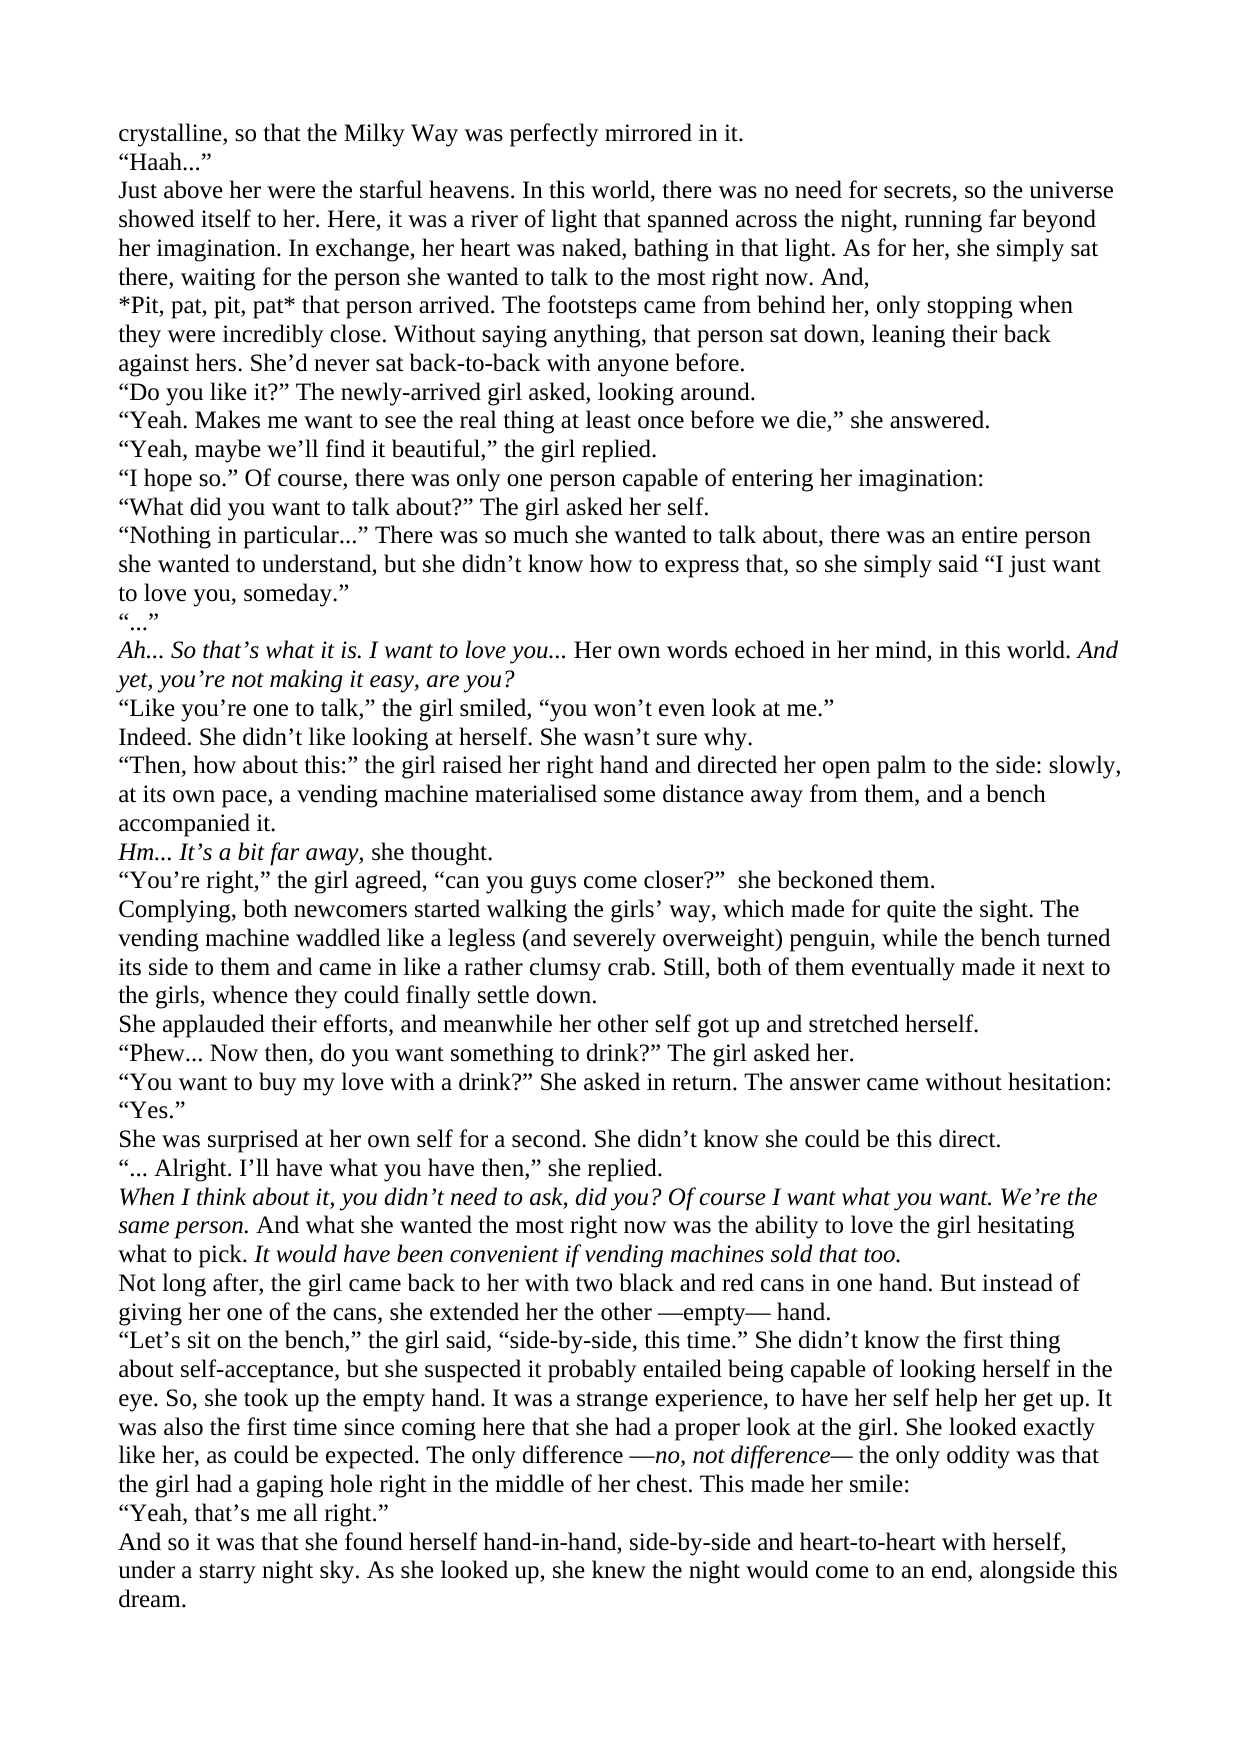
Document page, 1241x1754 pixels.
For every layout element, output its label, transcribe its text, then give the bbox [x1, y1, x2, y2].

text Ah... So that’s what it is. I want to love you... Her own words echoed in her mind, in this world. And yet, you’re not making it easy, are you? [118, 636, 1122, 693]
text When I think about it, you didn’t need to ask, did you? Of course I want what you want. We’re the same person. And what she wanted the most right now was the ability to love the girl hesitating what to pick. It would have been convenient if vending machines sold that too. [118, 1182, 1122, 1268]
text “Yeah, maybe we’ll find it beautiful,” the girl replied. [118, 434, 1122, 463]
text “Then, how about this:” the girl raised her right hand and directed her open palm to the side: slowly, at its own pace, a vending machine materialised some distance away from them, and a bench accompanied it. [118, 751, 1122, 837]
text *Pit, pat, pit, pat* that person arrived. The footsteps came from behind her, only stopping when they were incredibly close. Without saying anything, that person sat down, leaning their back against hers. She’d never sat back-to-back with anyone before. [118, 291, 1122, 377]
text Just above her were the starful heavens. In this world, there was no need for secrets, so the universe showed itself to her. Here, it was a river of light that spanned across the night, running far beyond her imagination. In exchange, her heart was naked, bathing in that light. As for her, she simply sat there, waiting for the person she wanted to talk to the most right now. And, [118, 176, 1122, 291]
text “Do you like it?” The newly-arrived girl asked, looking around. [118, 377, 1122, 406]
text “You’re right,” the girl agreed, “can you guys come closer?” she beckoned them. [118, 866, 1122, 894]
text “Like you’re one to talk,” the girl smiled, “you won’t even look at me.” [118, 693, 1122, 722]
text crystalline, so that the Milky Way was perfectly mirrored in it. [118, 118, 1122, 147]
text “Yeah. Makes me want to see the real thing at least once before we die,” she answered. [118, 406, 1122, 434]
text “...” [118, 607, 1122, 636]
text “I hope so.” Of course, there was only one person capable of entering her imagination: [118, 463, 1122, 492]
text Not long after, the girl came back to her with two black and red cans in one hand. But instead of giving her one of the cans, she extended her the other —empty— hand. [118, 1268, 1122, 1326]
text “Haah...” [118, 147, 1122, 176]
text Indeed. She didn’t like looking at herself. She wasn’t sure why. [118, 722, 1122, 751]
text And so it was that she found herself hand-in-hand, side-by-side and heart-to-heart with herself, under a starry night sky. As she looked up, she knew the night would come to an end, alongside this dream. [118, 1527, 1122, 1613]
text “Phew... Now then, do you want something to drink?” The girl asked her. [118, 1038, 1122, 1067]
text “... Alright. I’ll have what you have then,” she replied. [118, 1153, 1122, 1182]
text She applauded their efforts, and meanwhile her other self got up and stretched herself. [118, 1009, 1122, 1038]
text “Nothing in particular...” There was so much she wanted to talk about, there was an entire person she wanted to understand, but she didn’t know how to express that, so she simply said “I just want to love you, someday.” [118, 521, 1122, 607]
text “Yes.” [118, 1096, 1122, 1124]
text Complying, both newcomers started walking the girls’ way, which made for quite the sight. The vending machine waddled like a legless (and severely overweight) penguin, while the bench turned its side to them and came in like a rather clumsy crab. Still, both of them eventually made it next to the girls, whence they could finally settle down. [118, 894, 1122, 1009]
text She was surprised at her own self for a second. She didn’t know she could be this direct. [118, 1124, 1122, 1153]
text Hm... It’s a bit far away, she thought. [118, 837, 1122, 866]
text “You want to buy my love with a drink?” She asked in return. The answer came without hesitation: [118, 1067, 1122, 1096]
text “Let’s sit on the bench,” the girl said, “side-by-side, this time.” She didn’t know the first thing about self-acceptance, but she suspected it probably entailed being capable of looking herself in the eye. So, she took up the empty hand. It was a strange experience, to have her self help her get up. It was also the first time since coming here that she had a proper look at the girl. She looked exactly like her, as could be expected. The only difference —no, not difference— the only oddity was that the girl had a gaping hole right in the middle of her chest. This made her smile: [118, 1326, 1122, 1498]
text “Yeah, that’s me all right.” [118, 1498, 1122, 1527]
text “What did you want to talk about?” The girl asked her self. [118, 492, 1122, 521]
